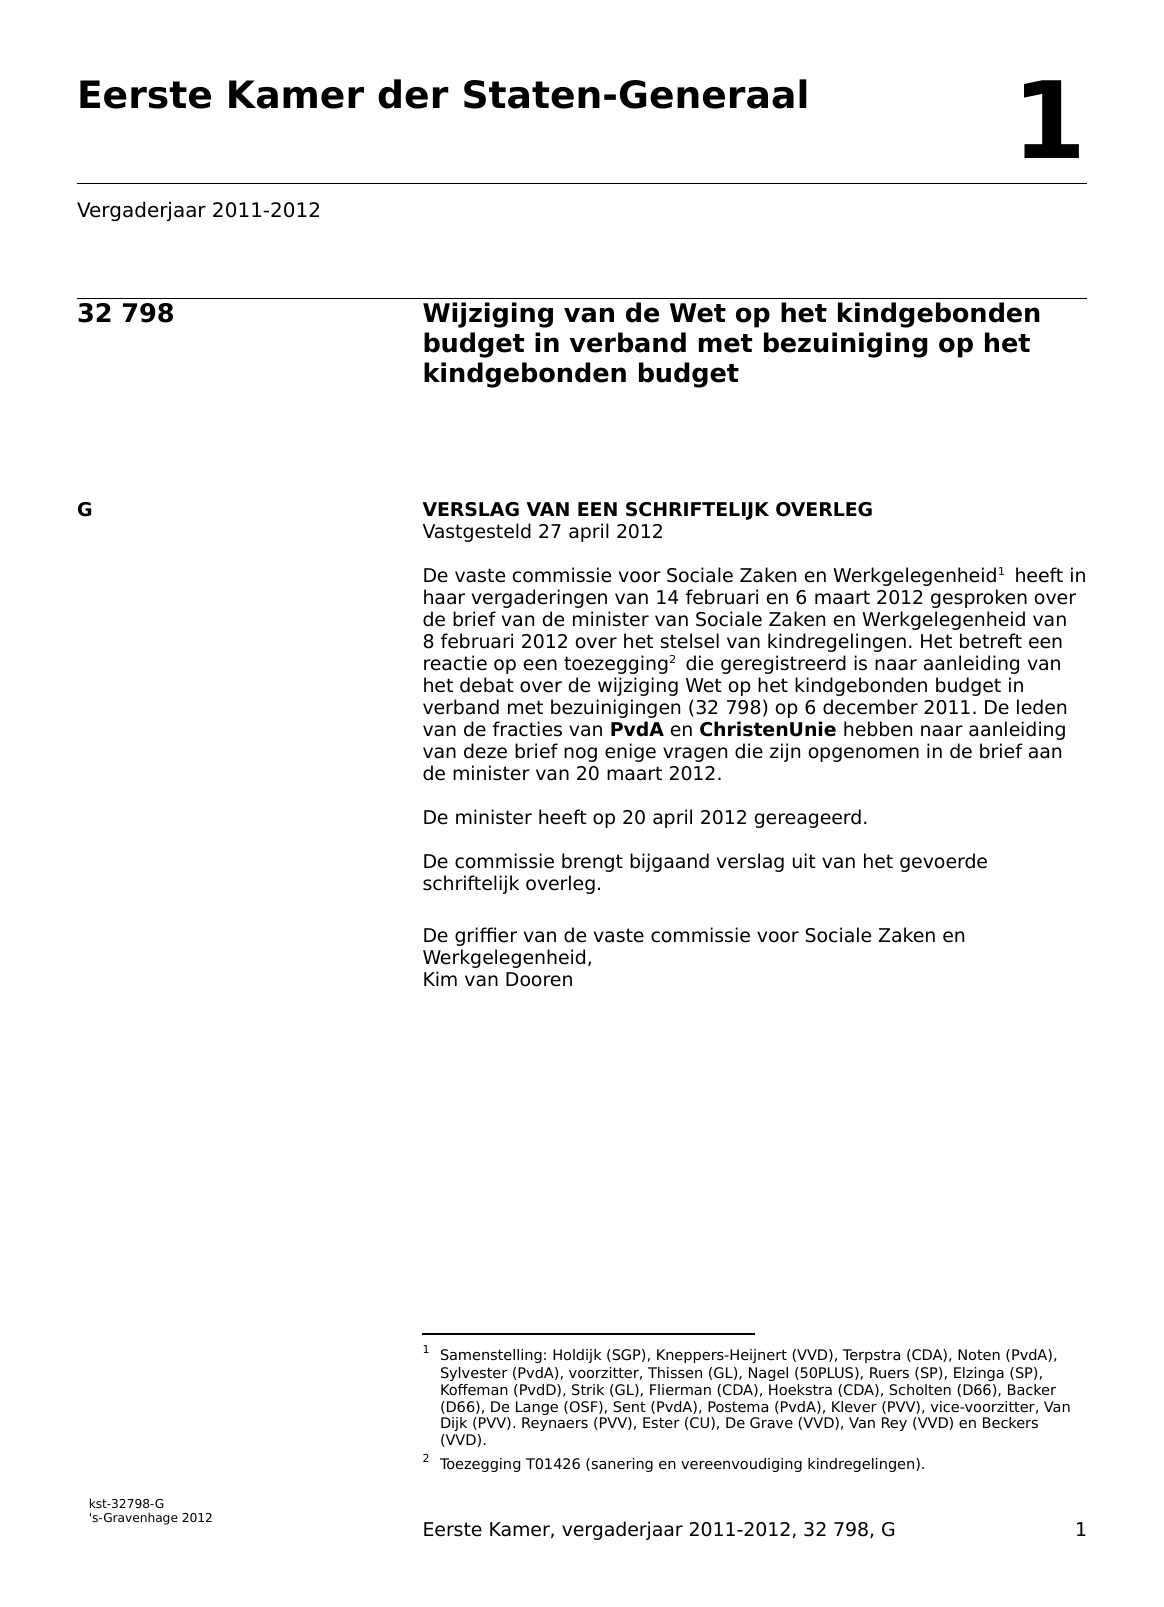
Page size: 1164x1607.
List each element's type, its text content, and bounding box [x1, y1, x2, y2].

text De griffier van de vaste commissie voor Sociale Zaken en Werkgelegenheid, Kim van Dooren [422, 925, 1087, 991]
subtitle G VERSLAG VAN EEN SCHRIFTELIJK OVERLEG [77, 499, 1087, 521]
text De commissie brengt bijgaand verslag uit van het gevoerde schriftelijk overleg. [422, 851, 1087, 895]
table_cell Vergaderjaar 2011-2012 [77, 184, 1087, 298]
table_header 1 [886, 59, 1087, 183]
text De minister heeft op 20 april 2012 gereageerd. [422, 807, 1087, 829]
text De vaste commissie voor Sociale Zaken en Werkgelegenheid heeft in haar vergaderingen van 14 februari en 6 maart 2012 gesproken over de brief van de minister van Sociale Zaken en Werkgelegenheid van 8 februari 2012 over het stelsel van kindregelingen. Het betreft een reactie op een toezegging die geregistreerd is naar aanleiding van het debat over de wijziging Wet op het kindgebonden budget in verband met bezuinigingen (32 798) op 6 december 2011. De leden van de fracties van PvdA en ChristenUnie hebben naar aanleiding van deze brief nog enige vragen die zijn opgenomen in de brief aan de minister van 20 maart 2012. [422, 565, 1087, 785]
text 's-Gravenhage 2012 [88, 1511, 323, 1525]
subtitle 32 798 Wijziging van de Wet op het kindgebonden budget in verband met bezuiniging op het kindgebonden budget [77, 299, 1087, 388]
text Samenstelling: Holdijk (SGP), Kneppers-Heijnert (VVD), Terpstra (CDA), Noten (PvdA), Sylvester (PvdA), voorzitter, Thissen (GL), Nagel (50PLUS), Ruers (SP), Elzinga (SP), Koffeman (PvdD), Strik (GL), Flierman (CDA), Hoekstra (CDA), Scholten (D66), Backer (D66), De Lange (OSF), Sent (PvdA), Postema (PvdA), Klever (PVV), vice-voorzitter, Van Dijk (PVV). Reynaers (PVV), Ester (CU), De Grave (VVD), Van Rey (VVD) en Beckers (VVD). [422, 1343, 1087, 1449]
text kst-32798-G [88, 1497, 323, 1511]
text Toezegging T01426 (sanering en vereenvoudiging kindregelingen). [422, 1452, 1087, 1474]
table_header Eerste Kamer der Staten-Generaal [77, 59, 886, 183]
text Vastgesteld 27 april 2012 [422, 521, 1087, 543]
